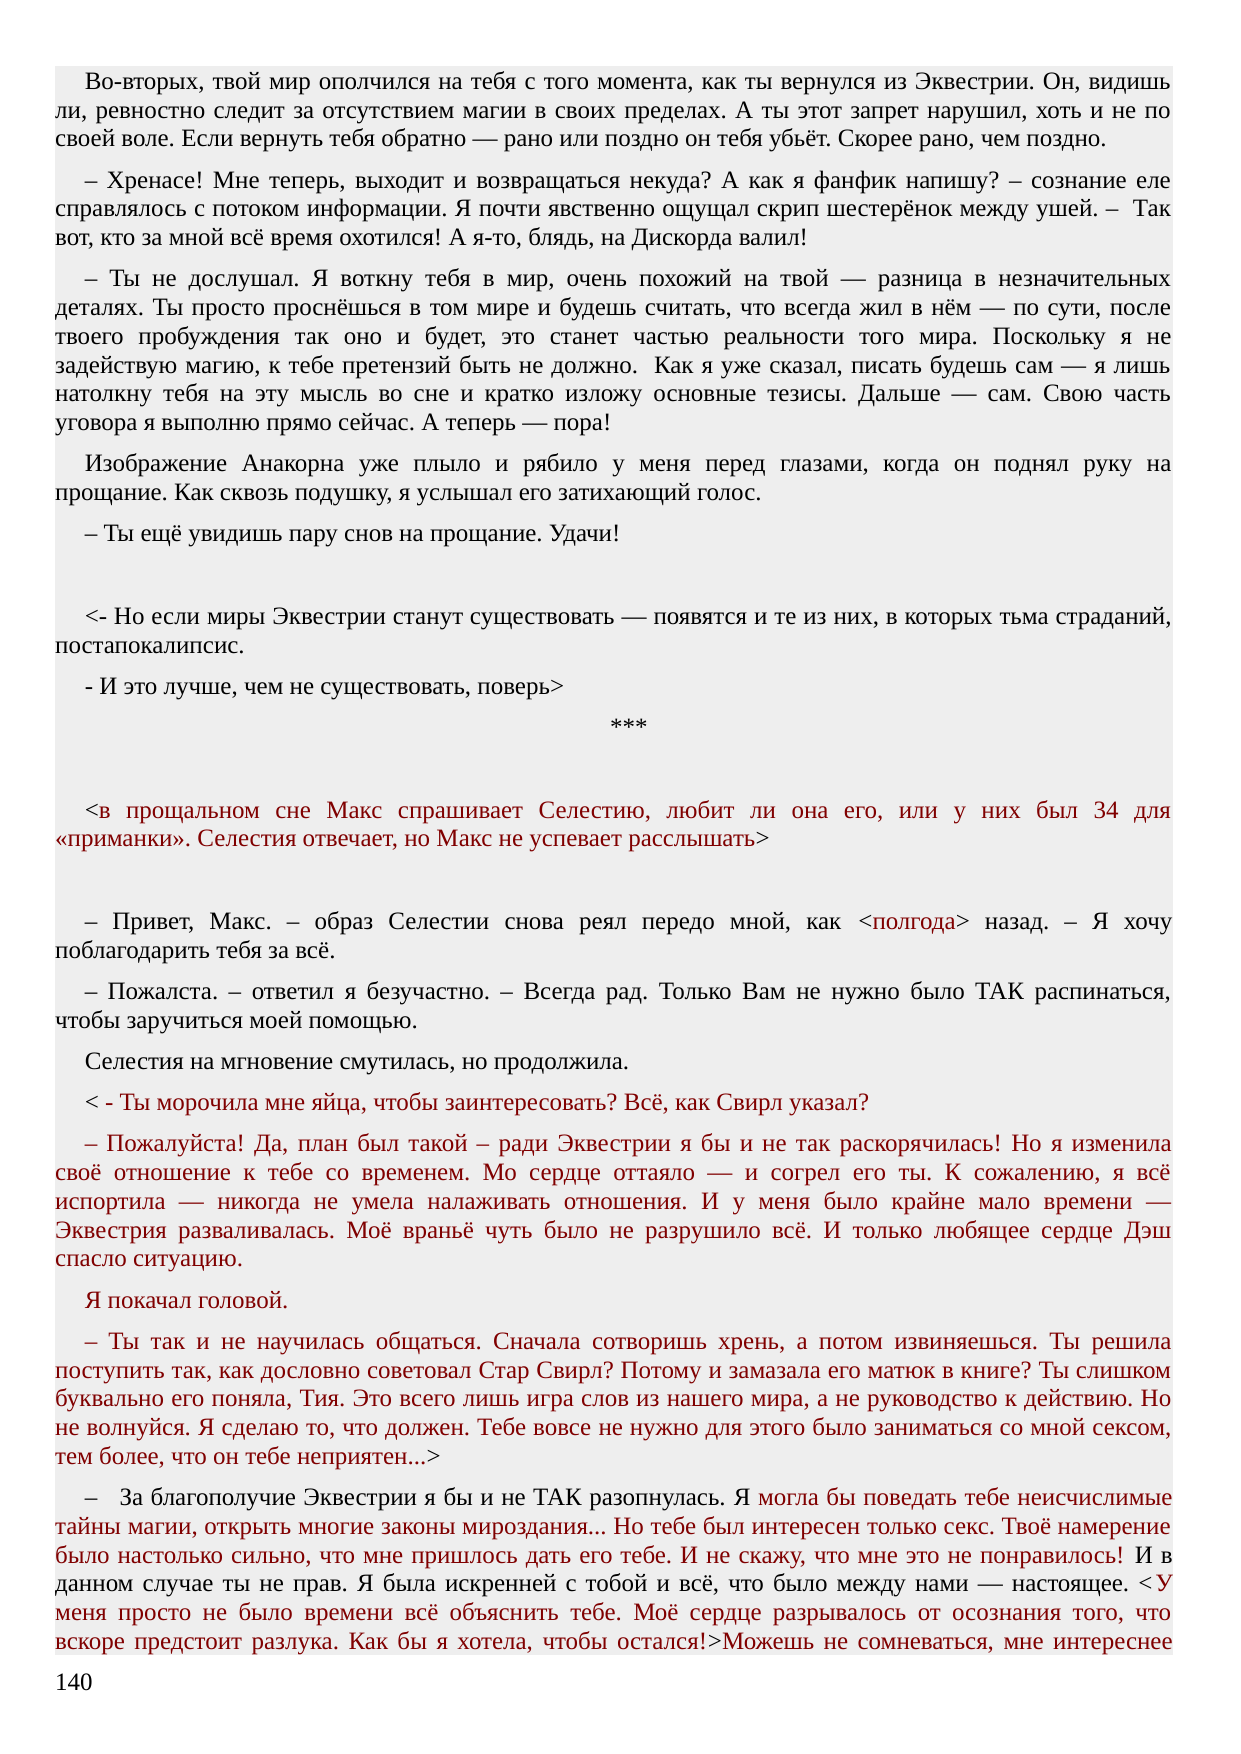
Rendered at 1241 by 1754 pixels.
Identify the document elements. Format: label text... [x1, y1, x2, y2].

text <в прощальном сне Макс спрашивает Селестию, любит ли она его, или у них был 34 для «приманки». Селестия отвечает, но Макс не успевает расслышать> [55, 795, 1173, 852]
text – Ты ещё увидишь пару снов на прощание. Удачи! [55, 518, 1173, 547]
text <- Но если миры Эквестрии станут существовать — появятся и те из них, в которых тьма страданий, постапокалипсис. [55, 601, 1173, 658]
text Селестия на мгновение смутилась, но продолжила. [55, 1046, 1173, 1075]
text – Привет, Макс. – образ Селестии снова реял передо мной, как <полгода> назад. – Я хочу поблагодарить тебя за всё. [55, 906, 1173, 963]
text – Ты не дослушал. Я воткну тебя в мир, очень похожий на твой — разница в незначительных деталях. Ты просто проснёшься в том мире и будешь считать, что всегда жил в нём — по сути, после твоего пробуждения так оно и будет, это станет частью реальности того мира. Поскольку я не задействую магию, к тебе претензий быть не должно. Как я уже сказал, писать будешь сам — я лишь натолкну тебя на эту мысль во сне и кратко изложу основные тезисы. Дальше — сам. Свою часть уговора я выполню прямо сейчас. А теперь — пора! [55, 263, 1173, 436]
text *** [55, 712, 1173, 741]
text – Пожалста. – ответил я безучастно. – Всегда рад. Только Вам не нужно было ТАК распинаться, чтобы заручиться моей помощью. [55, 976, 1173, 1033]
text – За благополучие Эквестрии я бы и не ТАК разопнулась. Я могла бы поведать тебе неисчислимые тайны магии, открыть многие законы мироздания... Но тебе был интересен только секс. Твоё намерение было настолько сильно, что мне пришлось дать его тебе. И не скажу, что мне это не понравилось! И в данном случае ты не прав. Я была искренней с тобой и всё, что было между нами — настоящее. <У меня просто не было времени всё объяснить тебе. Моё сердце разрывалось от осознания того, что вскоре предстоит разлука. Как бы я хотела, чтобы остался!>Можешь не сомневаться, мне интереснее [55, 1482, 1173, 1655]
text < - Ты морочила мне яйца, чтобы заинтересовать? Всё, как Свирл указал? [55, 1087, 1173, 1116]
text – Пожалуйста! Да, план был такой – ради Эквестрии я бы и не так раскорячилась! Но я изменила своё отношение к тебе со временем. Мо сердце оттаяло — и согрел его ты. К сожалению, я всё испортила — никогда не умела налаживать отношения. И у меня было крайне мало времени — Эквестрия разваливалась. Моё враньё чуть было не разрушило всё. И только любящее сердце Дэш спасло ситуацию. [55, 1128, 1173, 1272]
text – Хренасе! Мне теперь, выходит и возвращаться некуда? А как я фанфик напишу? – сознание еле справлялось с потоком информации. Я почти явственно ощущал скрип шестерёнок между ушей. – Так вот, кто за мной всё время охотился! А я-то, блядь, на Дискорда валил! [55, 165, 1173, 251]
text Изображение Анакорна уже плыло и рябило у меня перед глазами, когда он поднял руку на прощание. Как сквозь подушку, я услышал его затихающий голос. [55, 448, 1173, 506]
text Я покачал головой. [55, 1285, 1173, 1313]
text - И это лучше, чем не существовать, поверь> [55, 671, 1173, 700]
text – Ты так и не научилась общаться. Сначала сотворишь хрень, а потом извиняешься. Ты решила поступить так, как дословно советовал Стар Свирл? Потому и замазала его матюк в книге? Ты слишком буквально его поняла, Тия. Это всего лишь игра слов из нашего мира, а не руководство к действию. Но не волнуйся. Я сделаю то, что должен. Тебе вовсе не нужно для этого было заниматься со мной сексом, тем более, что он тебе неприятен...> [55, 1326, 1173, 1470]
text Во-вторых, твой мир ополчился на тебя с того момента, как ты вернулся из Эквестрии. Он, видишь ли, ревностно следит за отсутствием магии в своих пределах. А ты этот запрет нарушил, хоть и не по своей воле. Если вернуть тебя обратно — рано или поздно он тебя убьёт. Скорее рано, чем поздно. [55, 66, 1173, 152]
